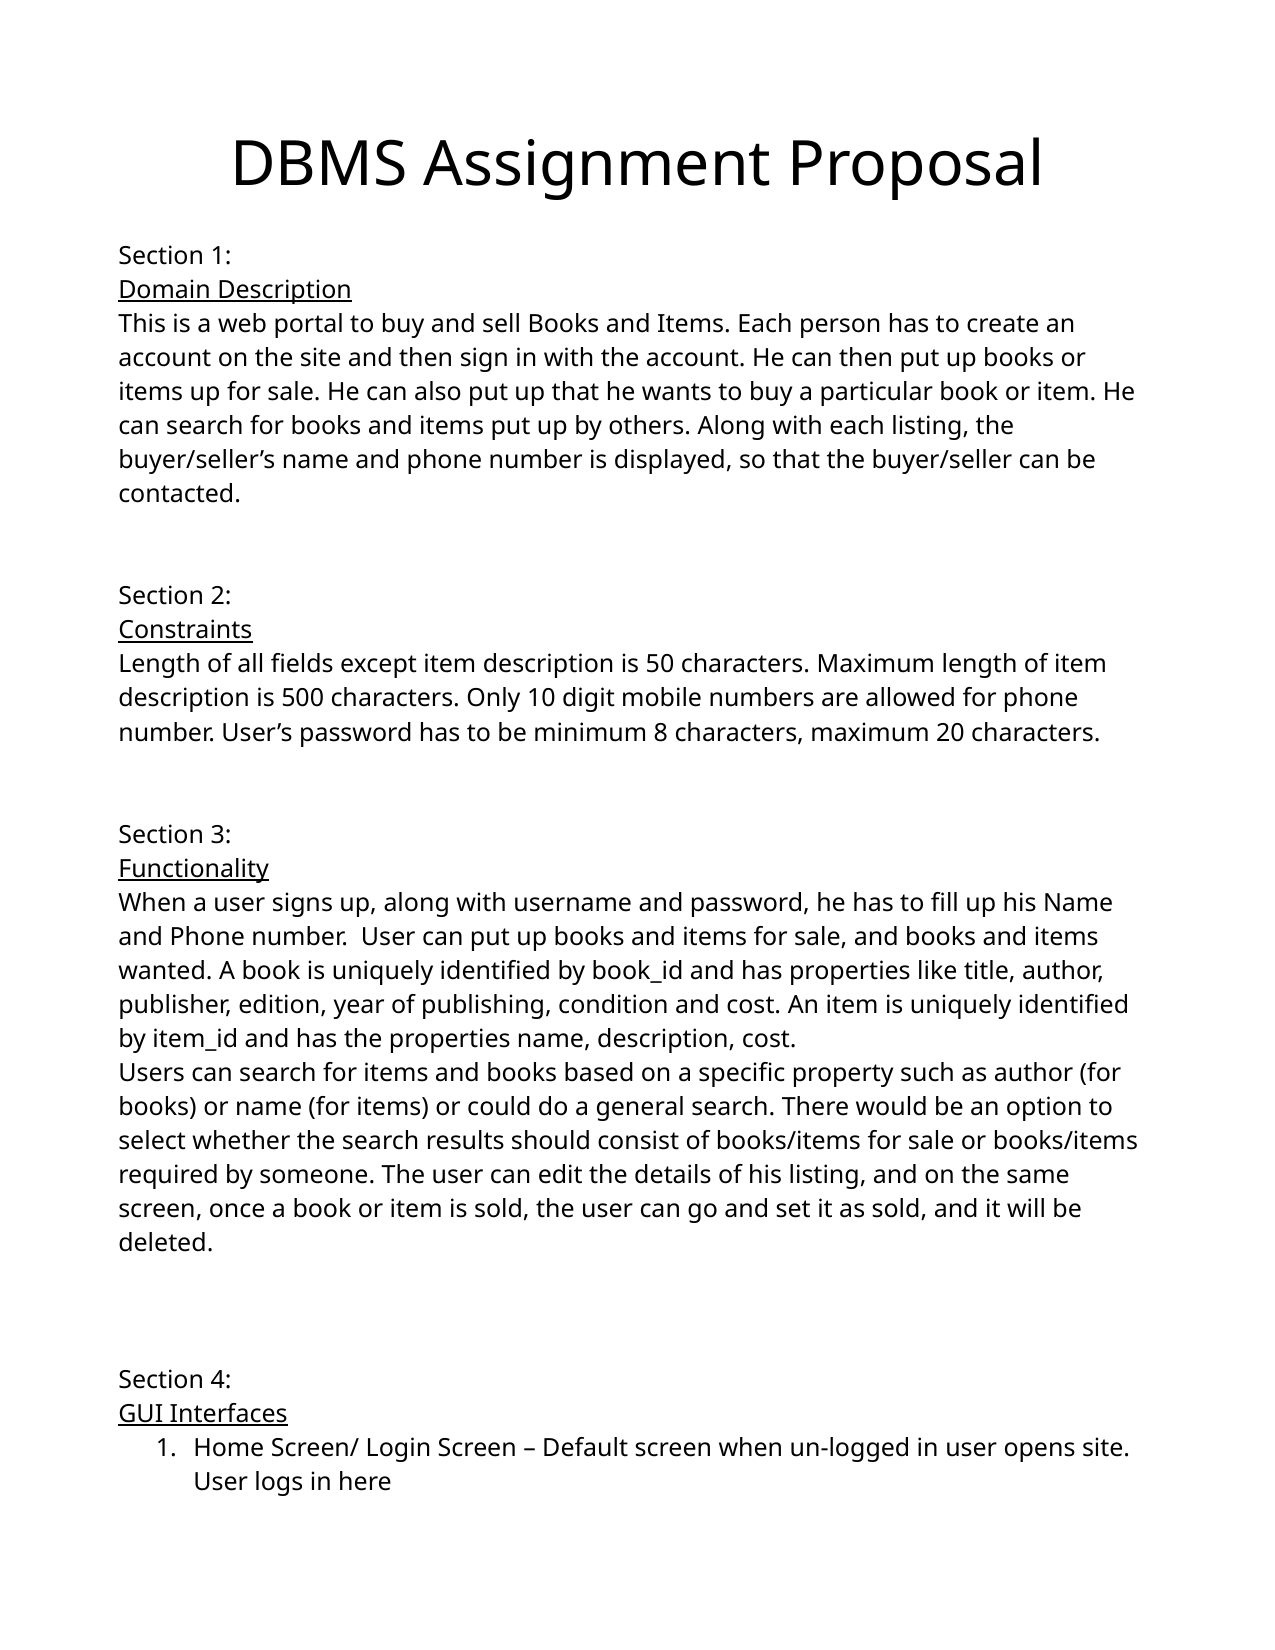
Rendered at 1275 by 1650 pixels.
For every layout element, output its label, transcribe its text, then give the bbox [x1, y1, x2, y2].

text Constraints [118, 612, 1157, 646]
text Section 4: [118, 1361, 1157, 1395]
text Section 2: [118, 578, 1157, 612]
text Domain Description [118, 271, 1157, 305]
text Section 3: [118, 816, 1157, 850]
text This is a web portal to buy and sell Books and Items. Each person has to create an account on the site and then sign in with the account. He can then put up books or items up for sale. He can also put up that he wants to buy a particular book or item. He can search for books and items put up by others. Along with each listing, the buyer/seller’s name and phone number is displayed, so that the buyer/seller can be contacted. [118, 305, 1157, 510]
text DBMS Assignment Proposal [118, 118, 1157, 203]
text GUI Interfaces [118, 1395, 1157, 1429]
text Length of all fields except item description is 50 characters. Maximum length of item description is 500 characters. Only 10 digit mobile numbers are allowed for phone number. User’s password has to be minimum 8 characters, maximum 20 characters. [118, 646, 1157, 748]
text Section 1: [118, 237, 1157, 271]
list Home Screen/ Login Screen – Default screen when un-logged in user opens site. User logs in here [156, 1429, 1157, 1498]
text Functionality [118, 850, 1157, 884]
text When a user signs up, along with username and password, he has to fill up his Name and Phone number. User can put up books and items for sale, and books and items wanted. A book is uniquely identified by book_id and has properties like title, author, publisher, edition, year of publishing, condition and cost. An item is uniquely identified by item_id and has the properties name, description, cost. Users can search for items and books based on a specific property such as author (for books) or name (for items) or could do a general search. There would be an option to select whether the search results should consist of books/items for sale or books/items required by someone. The user can edit the details of his listing, and on the same screen, once a book or item is sold, the user can go and set it as sold, and it will be deleted. [118, 884, 1157, 1259]
